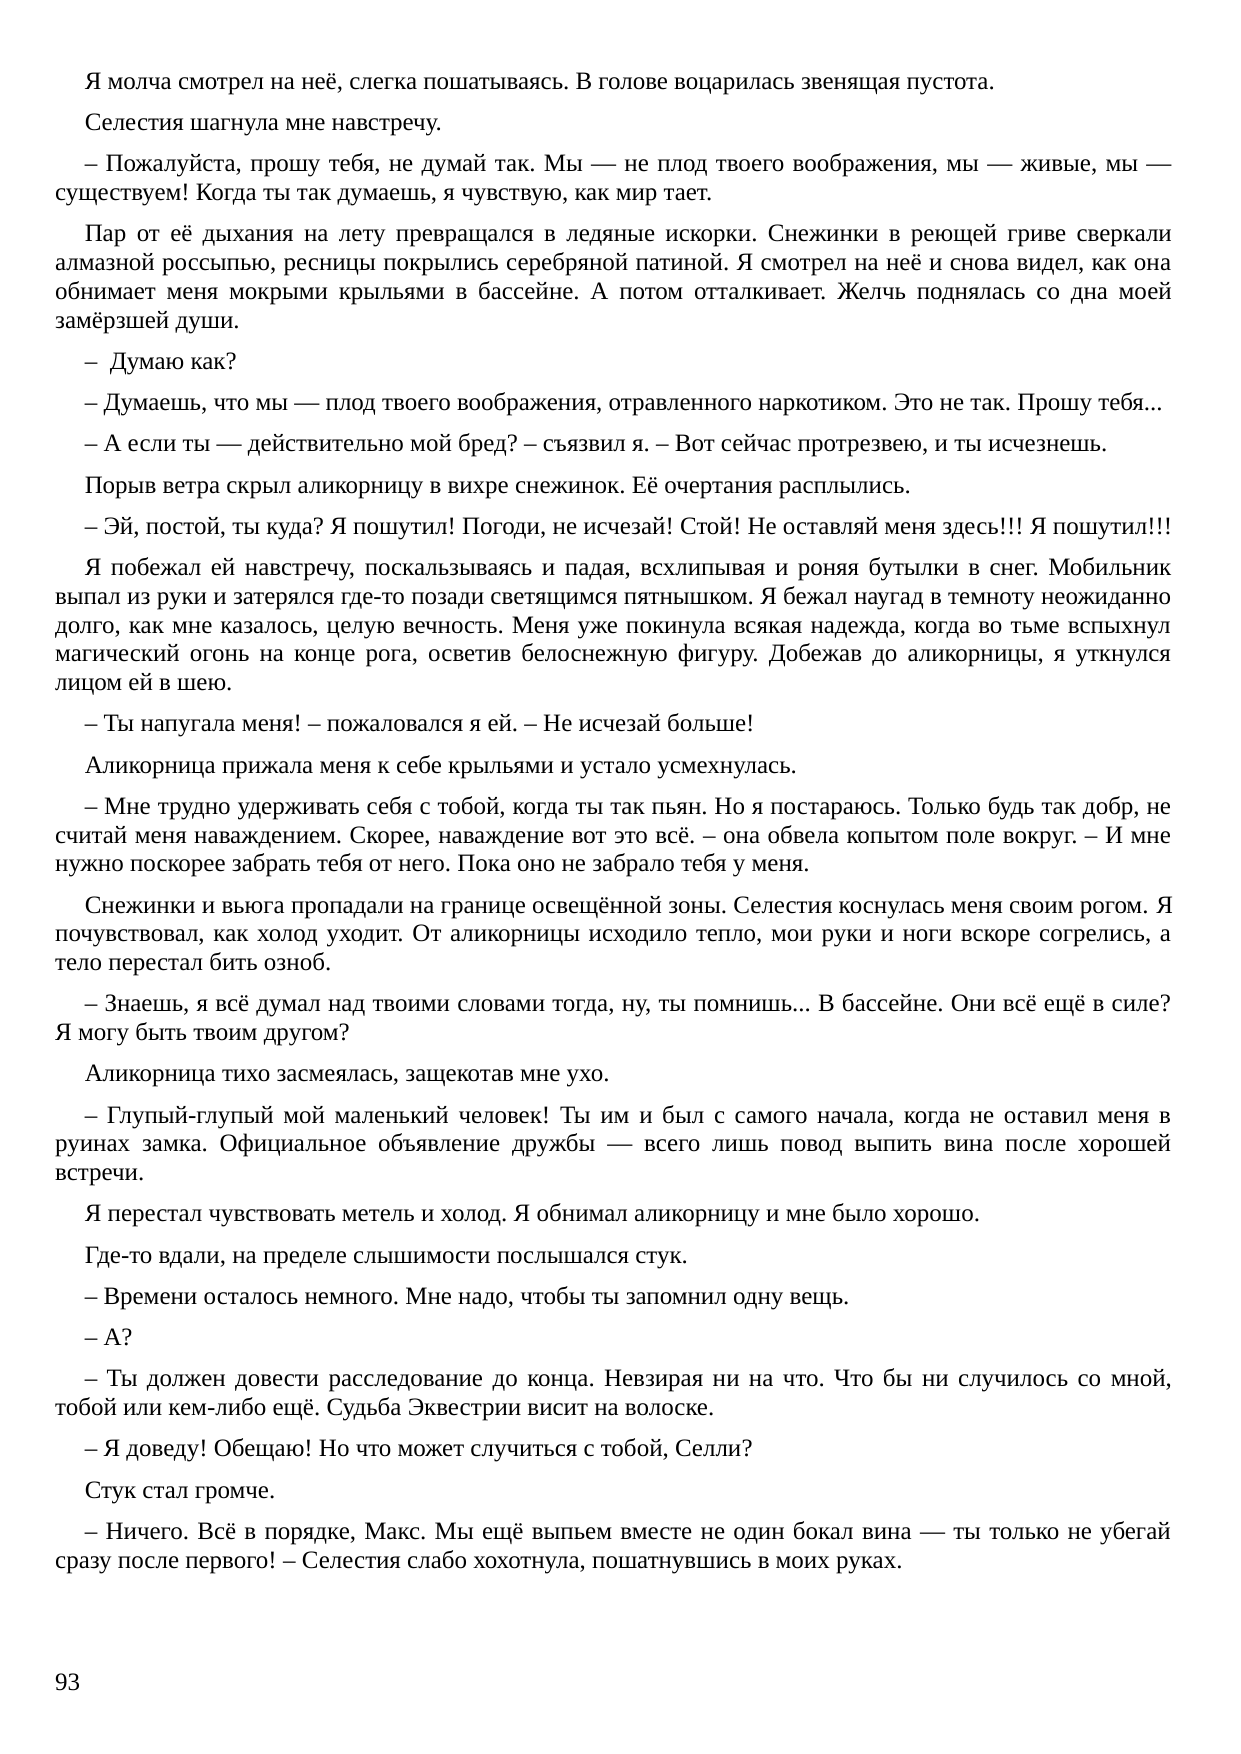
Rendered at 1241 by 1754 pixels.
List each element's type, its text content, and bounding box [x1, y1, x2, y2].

text Пар от её дыхания на лету превращался в ледяные искорки. Снежинки в реющей гриве сверкали алмазной россыпью, ресницы покрылись серебряной патиной. Я смотрел на неё и снова видел, как она обнимает меня мокрыми крыльями в бассейне. А потом отталкивает. Желчь поднялась со дна моей замёрзшей души. [55, 218, 1173, 333]
text – А если ты — действительно мой бред? – съязвил я. – Вот сейчас протрезвею, и ты исчезнешь. [55, 428, 1173, 457]
text Я перестал чувствовать метель и холод. Я обнимал аликорницу и мне было хорошо. [55, 1198, 1173, 1227]
text – Ты напугала меня! – пожаловался я ей. – Не исчезай больше! [55, 708, 1173, 737]
text – Я доведу! Обещаю! Но что может случиться с тобой, Селли? [55, 1433, 1173, 1462]
text – А? [55, 1322, 1173, 1351]
text Стук стал громче. [55, 1475, 1173, 1503]
text Я молча смотрел на неё, слегка пошатываясь. В голове воцарилась звенящая пустота. [55, 66, 1173, 95]
text – Времени осталось немного. Мне надо, чтобы ты запомнил одну вещь. [55, 1281, 1173, 1310]
text – Пожалуйста, прошу тебя, не думай так. Мы — не плод твоего воображения, мы — живые, мы — существуем! Когда ты так думаешь, я чувствую, как мир тает. [55, 148, 1173, 206]
text – Думаю как? [55, 346, 1173, 375]
text – Ничего. Всё в порядке, Макс. Мы ещё выпьем вместе не один бокал вина — ты только не убегай сразу после первого! – Селестия слабо хохотнула, пошатнувшись в моих руках. [55, 1516, 1173, 1573]
text Снежинки и вьюга пропадали на границе освещённой зоны. Селестия коснулась меня своим рогом. Я почувствовал, как холод уходит. От аликорницы исходило тепло, мои руки и ноги вскоре согрелись, а тело перестал бить озноб. [55, 890, 1173, 976]
text Селестия шагнула мне навстречу. [55, 107, 1173, 136]
text – Глупый-глупый мой маленький человек! Ты им и был с самого начала, когда не оставил меня в руинах замка. Официальное объявление дружбы — всего лишь повод выпить вина после хорошей встречи. [55, 1100, 1173, 1186]
text Где-то вдали, на пределе слышимости послышался стук. [55, 1240, 1173, 1268]
text Аликорница тихо засмеялась, защекотав мне ухо. [55, 1058, 1173, 1087]
text – Думаешь, что мы — плод твоего воображения, отравленного наркотиком. Это не так. Прошу тебя... [55, 387, 1173, 416]
text – Ты должен довести расследование до конца. Невзирая ни на что. Что бы ни случилось со мной, тобой или кем-либо ещё. Судьба Эквестрии висит на волоске. [55, 1363, 1173, 1421]
text – Знаешь, я всё думал над твоими словами тогда, ну, ты помнишь... В бассейне. Они всё ещё в силе? Я могу быть твоим другом? [55, 988, 1173, 1046]
text Порыв ветра скрыл аликорницу в вихре снежинок. Её очертания расплылись. [55, 470, 1173, 498]
text – Мне трудно удерживать себя с тобой, когда ты так пьян. Но я постараюсь. Только будь так добр, не считай меня наваждением. Скорее, наваждение вот это всё. – она обвела копытом поле вокруг. – И мне нужно поскорее забрать тебя от него. Пока оно не забрало тебя у меня. [55, 791, 1173, 877]
text Аликорница прижала меня к себе крыльями и устало усмехнулась. [55, 750, 1173, 778]
text – Эй, постой, ты куда? Я пошутил! Погоди, не исчезай! Стой! Не оставляй меня здесь!!! Я пошутил!!! [55, 511, 1173, 540]
text Я побежал ей навстречу, поскальзываясь и падая, всхлипывая и роняя бутылки в снег. Мобильник выпал из руки и затерялся где-то позади светящимся пятнышком. Я бежал наугад в темноту неожиданно долго, как мне казалось, целую вечность. Меня уже покинула всякая надежда, когда во тьме вспыхнул магический огонь на конце рога, осветив белоснежную фигуру. Добежав до аликорницы, я уткнулся лицом ей в шею. [55, 552, 1173, 696]
